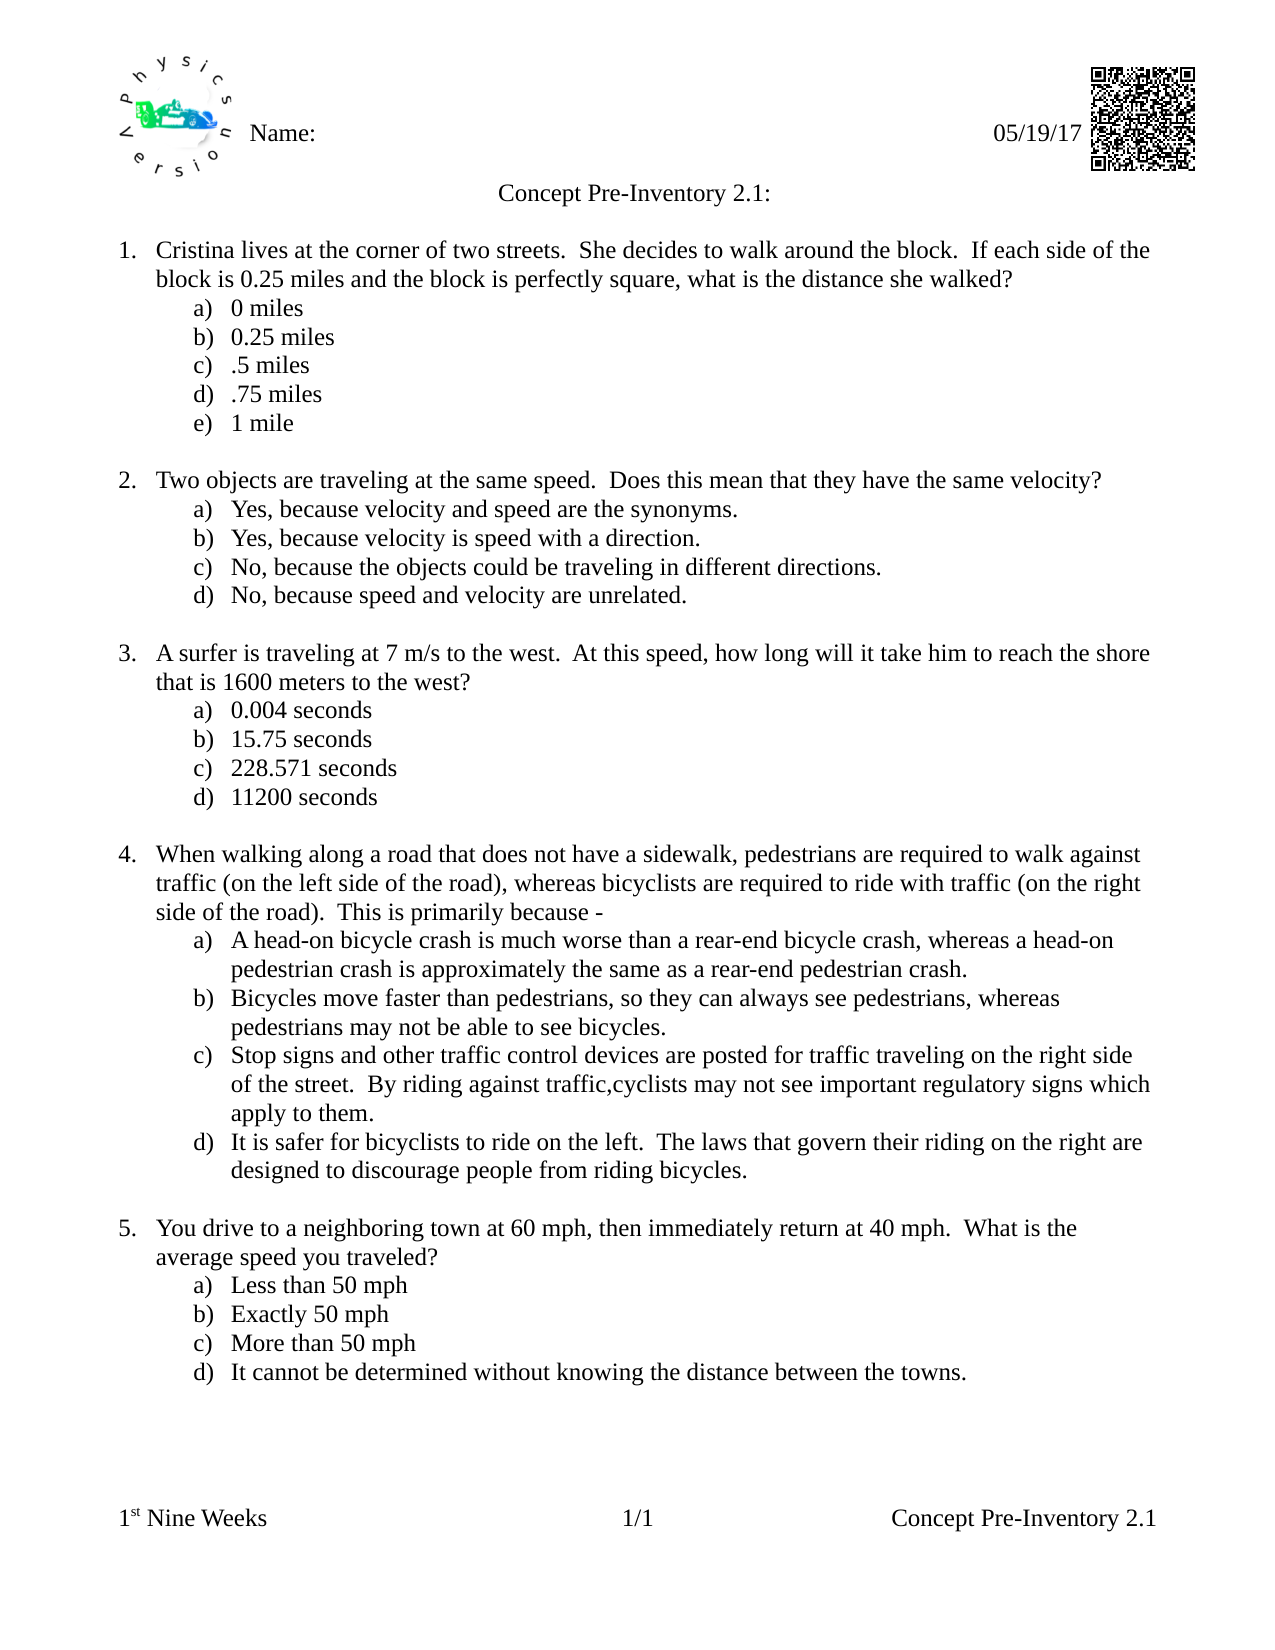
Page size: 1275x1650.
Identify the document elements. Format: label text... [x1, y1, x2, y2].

list When walking along a road that does not have a sidewalk, pedestrians are required to walk against traffic (on the left side of the road), whereas bicyclists are required to ride with traffic (on the right side of the road). This is primarily because - [118, 839, 1157, 926]
list Bicycles move faster than pedestrians, so they can always see pedestrians, whereas pedestrians may not be able to see bicycles. [193, 983, 1157, 1041]
list It is safer for bicyclists to ride on the left. The laws that govern their riding on the right are designed to discourage people from riding bicycles. [193, 1127, 1157, 1184]
list Two objects are traveling at the same speed. Does this mean that they have the same velocity? [118, 466, 1157, 494]
list Exactly 50 mph [193, 1299, 1157, 1328]
list 0.25 miles [193, 322, 1157, 351]
list A head-on bicycle crash is much worse than a rear-end bicycle crash, whereas a head-on pedestrian crash is approximately the same as a rear-end pedestrian crash. [193, 926, 1157, 983]
list You drive to a neighboring town at 60 mph, then immediately return at 40 mph. What is the average speed you traveled? [118, 1213, 1157, 1271]
list 0.004 seconds [193, 696, 1157, 724]
list A surfer is traveling at 7 m/s to the west. At this speed, how long will it take him to reach the shore that is 1600 meters to the west? [118, 638, 1157, 696]
list More than 50 mph [193, 1328, 1157, 1357]
list No, because speed and velocity are unrelated. [193, 581, 1157, 609]
list .75 miles [193, 379, 1157, 408]
list Stop signs and other traffic control devices are posted for traffic traveling on the right side of the street. By riding against traffic,cyclists may not see important regulatory signs which apply to them. [193, 1041, 1157, 1127]
picture [1082, 58, 1203, 179]
list Yes, because velocity is speed with a direction. [193, 523, 1157, 552]
list .5 miles [193, 351, 1157, 379]
list Cristina lives at the corner of two streets. She decides to walk around the block. If each side of the block is 0.25 miles and the block is perfectly square, what is the distance she walked? [118, 236, 1157, 293]
list It cannot be determined without knowing the distance between the towns. [193, 1357, 1157, 1386]
list Less than 50 mph [193, 1271, 1157, 1299]
picture [119, 56, 232, 177]
list 11200 seconds [193, 782, 1157, 811]
list 1 mile [193, 408, 1157, 437]
text Concept Pre-Inventory 2.1: [118, 176, 1157, 207]
list Yes, because velocity and speed are the synonyms. [193, 494, 1157, 523]
list 0 miles [193, 293, 1157, 322]
list 228.571 seconds [193, 753, 1157, 782]
list 15.75 seconds [193, 724, 1157, 753]
list No, because the objects could be traveling in different directions. [193, 552, 1157, 581]
